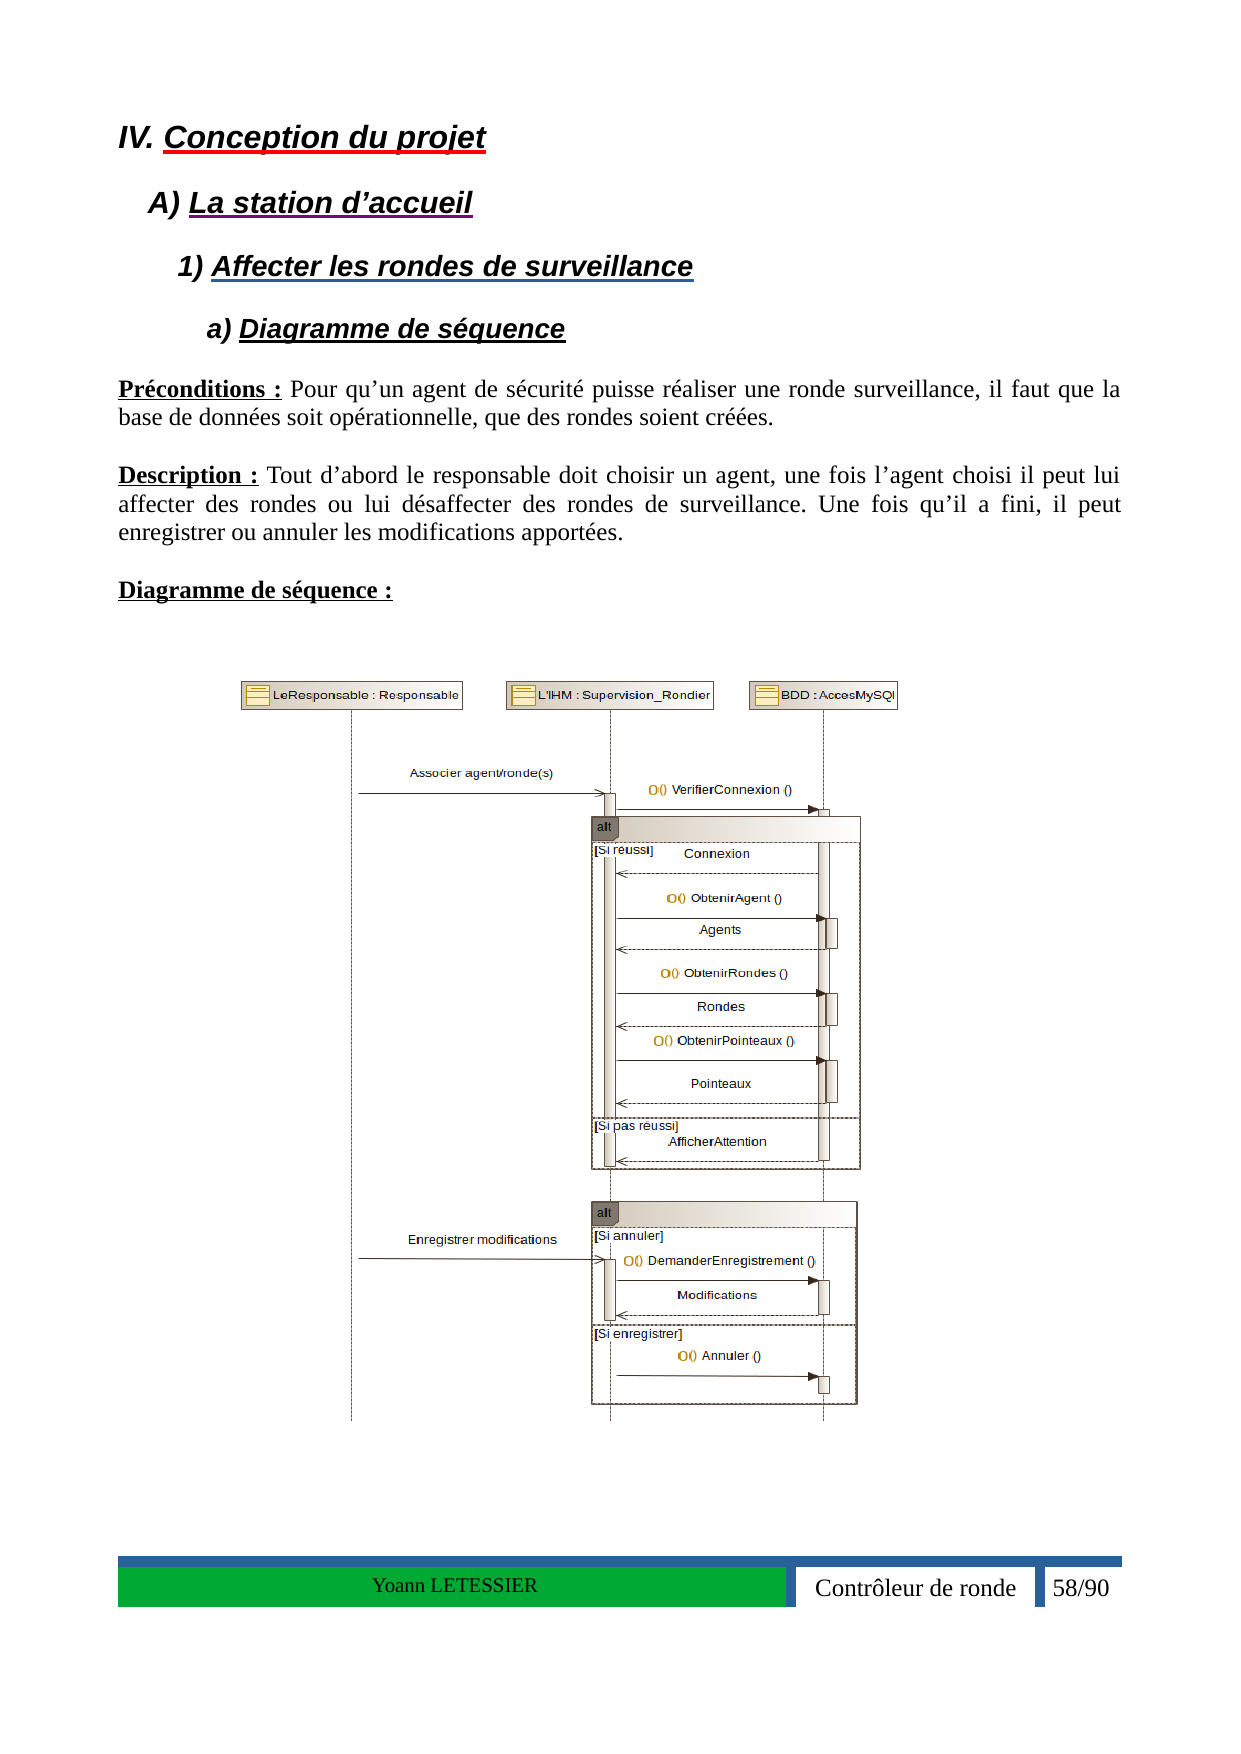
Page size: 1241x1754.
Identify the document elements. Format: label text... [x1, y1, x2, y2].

subtitle Conception du projet [118, 118, 1122, 155]
text Diagramme de séquence : [118, 575, 1122, 604]
text Préconditions : Pour qu’un agent de sécurité puisse réaliser une ronde surveillance, il faut que la base de données soit opérationnelle, que des rondes soient créées. [118, 374, 1122, 431]
subtitle La station d’accueil [118, 184, 1122, 220]
picture [230, 671, 910, 1421]
subtitle Affecter les rondes de surveillance [118, 249, 1122, 283]
text Description : Tout d’abord le responsable doit choisir un agent, une fois l’agent choisi il peut lui affecter des rondes ou lui désaffecter des rondes de surveillance. Une fois qu’il a fini, il peut enregistrer ou annuler les modifications apportées. [118, 460, 1122, 546]
subtitle Diagramme de séquence [118, 312, 1122, 344]
